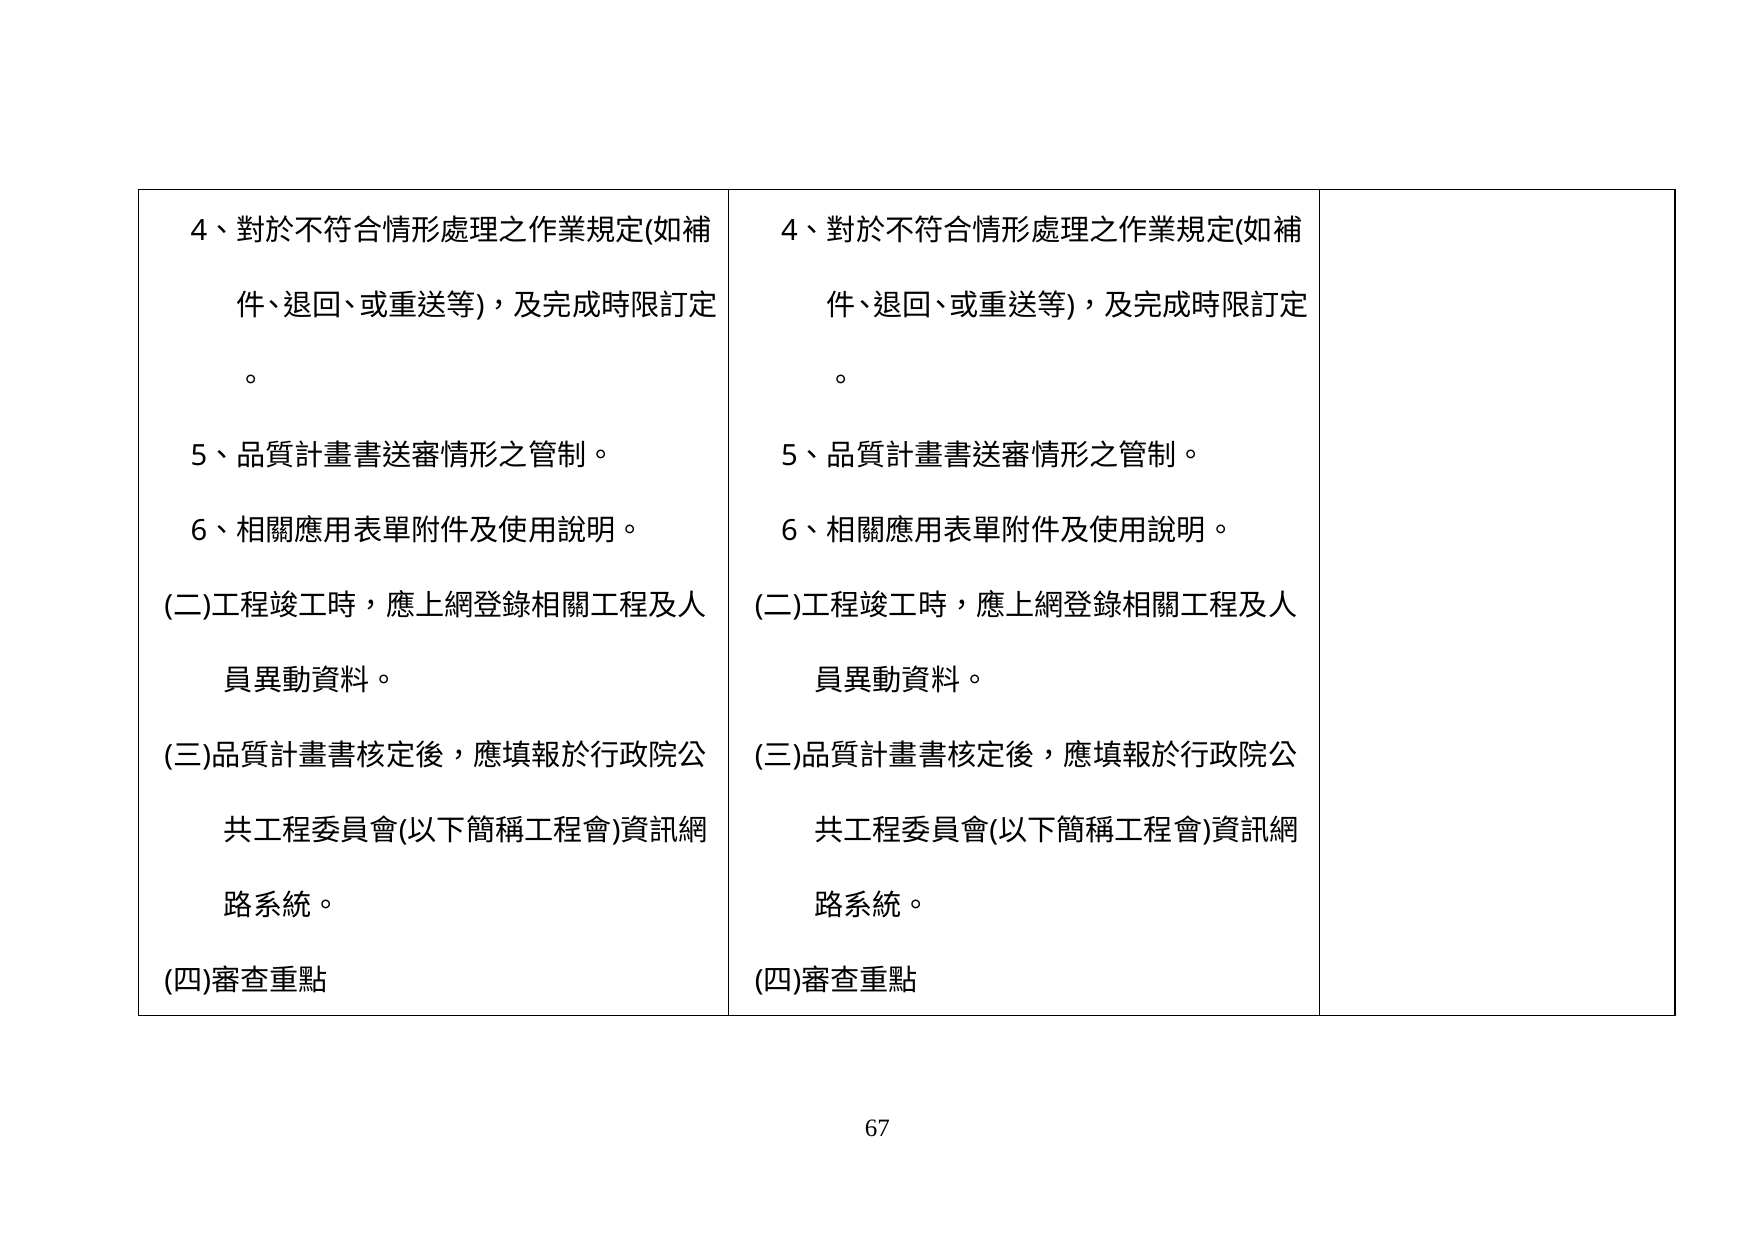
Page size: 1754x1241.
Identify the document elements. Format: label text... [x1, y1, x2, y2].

table_cell 4、對於不符合情形處理之作業規定(如補件、退回、或重送等)，及完成時限訂定。 5、品質計畫書送審情形之管制。 6、相關應用表單附件及使用說明。 (二)工程竣工時，應上網登錄相關工程及人員異動資料。 (三)品質計畫書核定後，應填報於行政院公共工程委員會(以下簡稱工程會)資訊網路系統。 (四)審查重點 [729, 190, 1319, 1015]
table_cell 4、對於不符合情形處理之作業規定(如補件、退回、或重送等)，及完成時限訂定。 5、品質計畫書送審情形之管制。 6、相關應用表單附件及使用說明。 (二)工程竣工時，應上網登錄相關工程及人員異動資料。 (三)品質計畫書核定後，應填報於行政院公共工程委員會(以下簡稱工程會)資訊網路系統。 (四)審查重點 [139, 190, 728, 1015]
table_cell [1320, 190, 1674, 1015]
